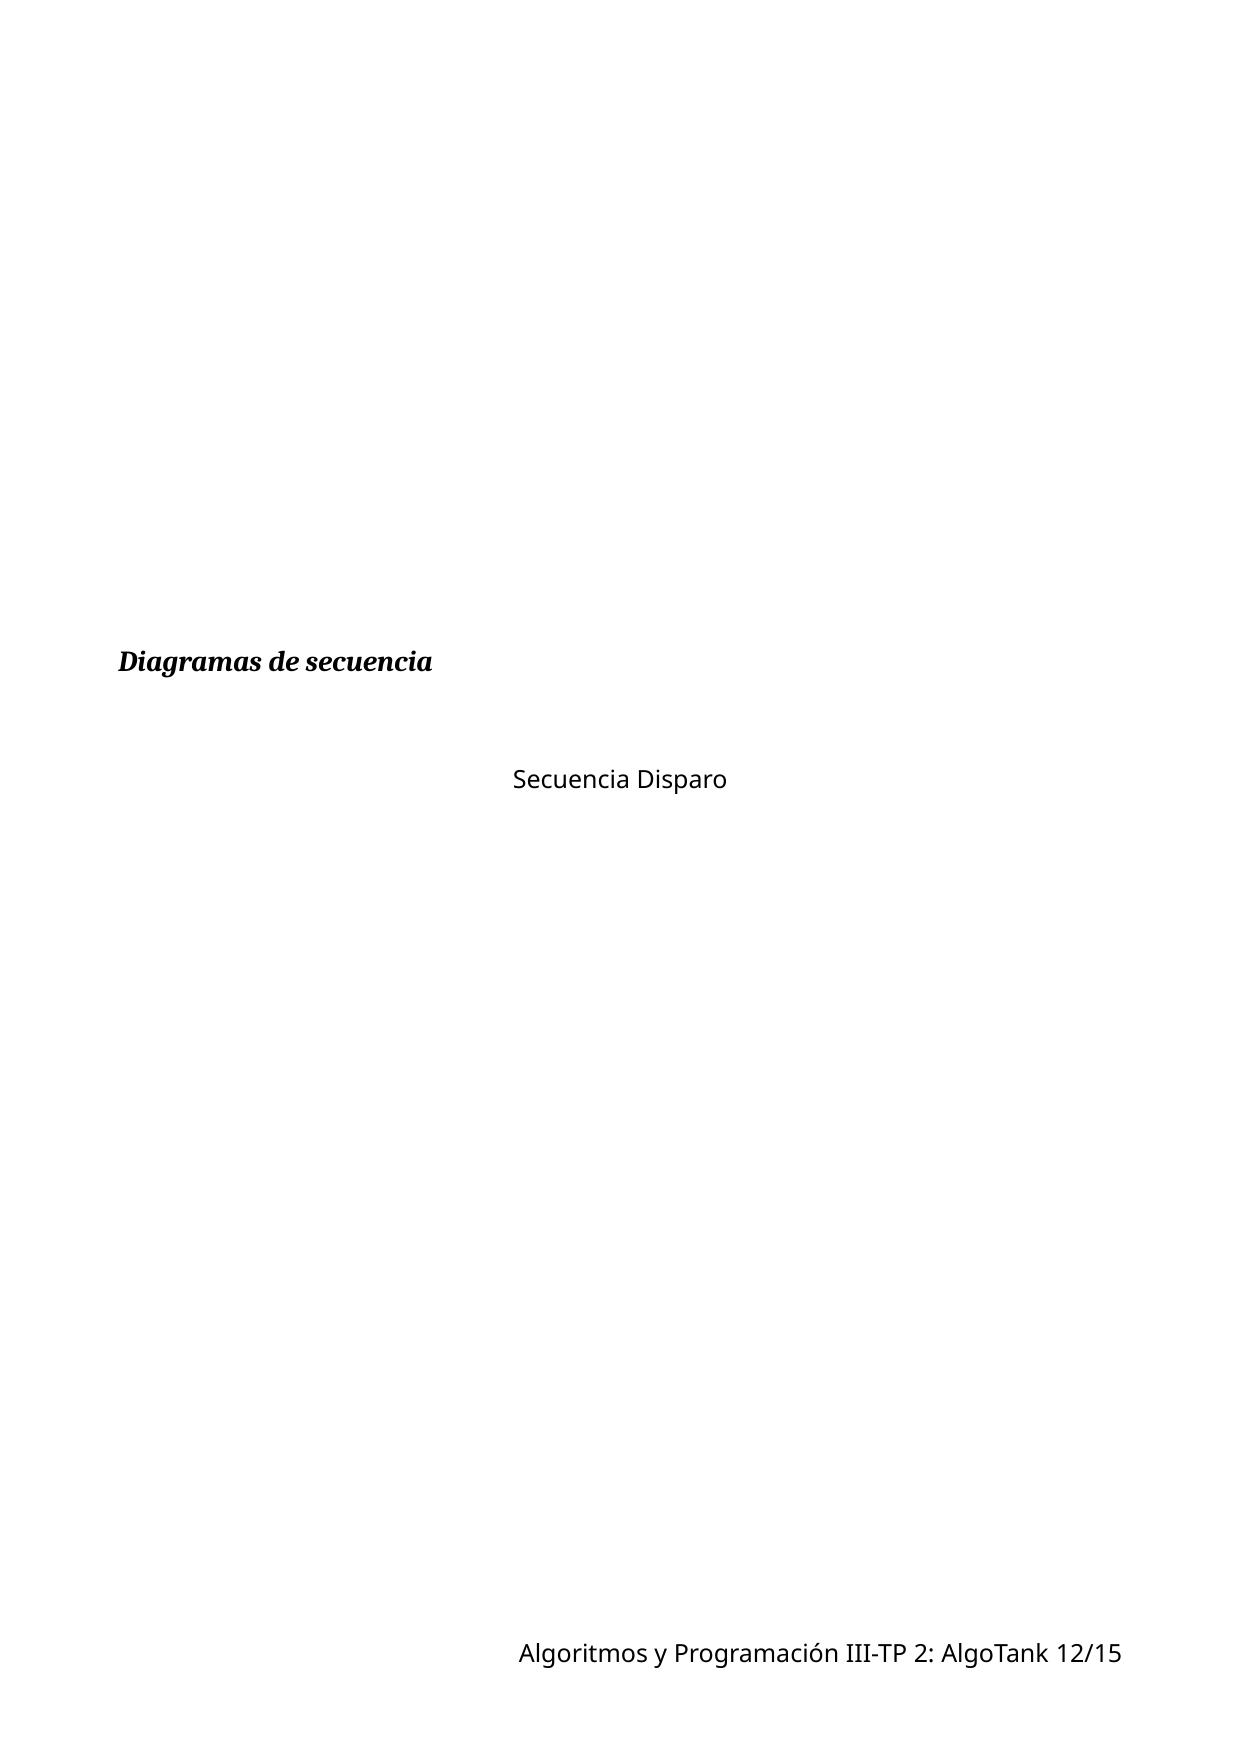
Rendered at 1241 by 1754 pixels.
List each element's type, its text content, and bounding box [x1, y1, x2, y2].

text Secuencia Disparo [118, 762, 1122, 796]
subtitle Diagramas de secuencia [118, 645, 1122, 678]
